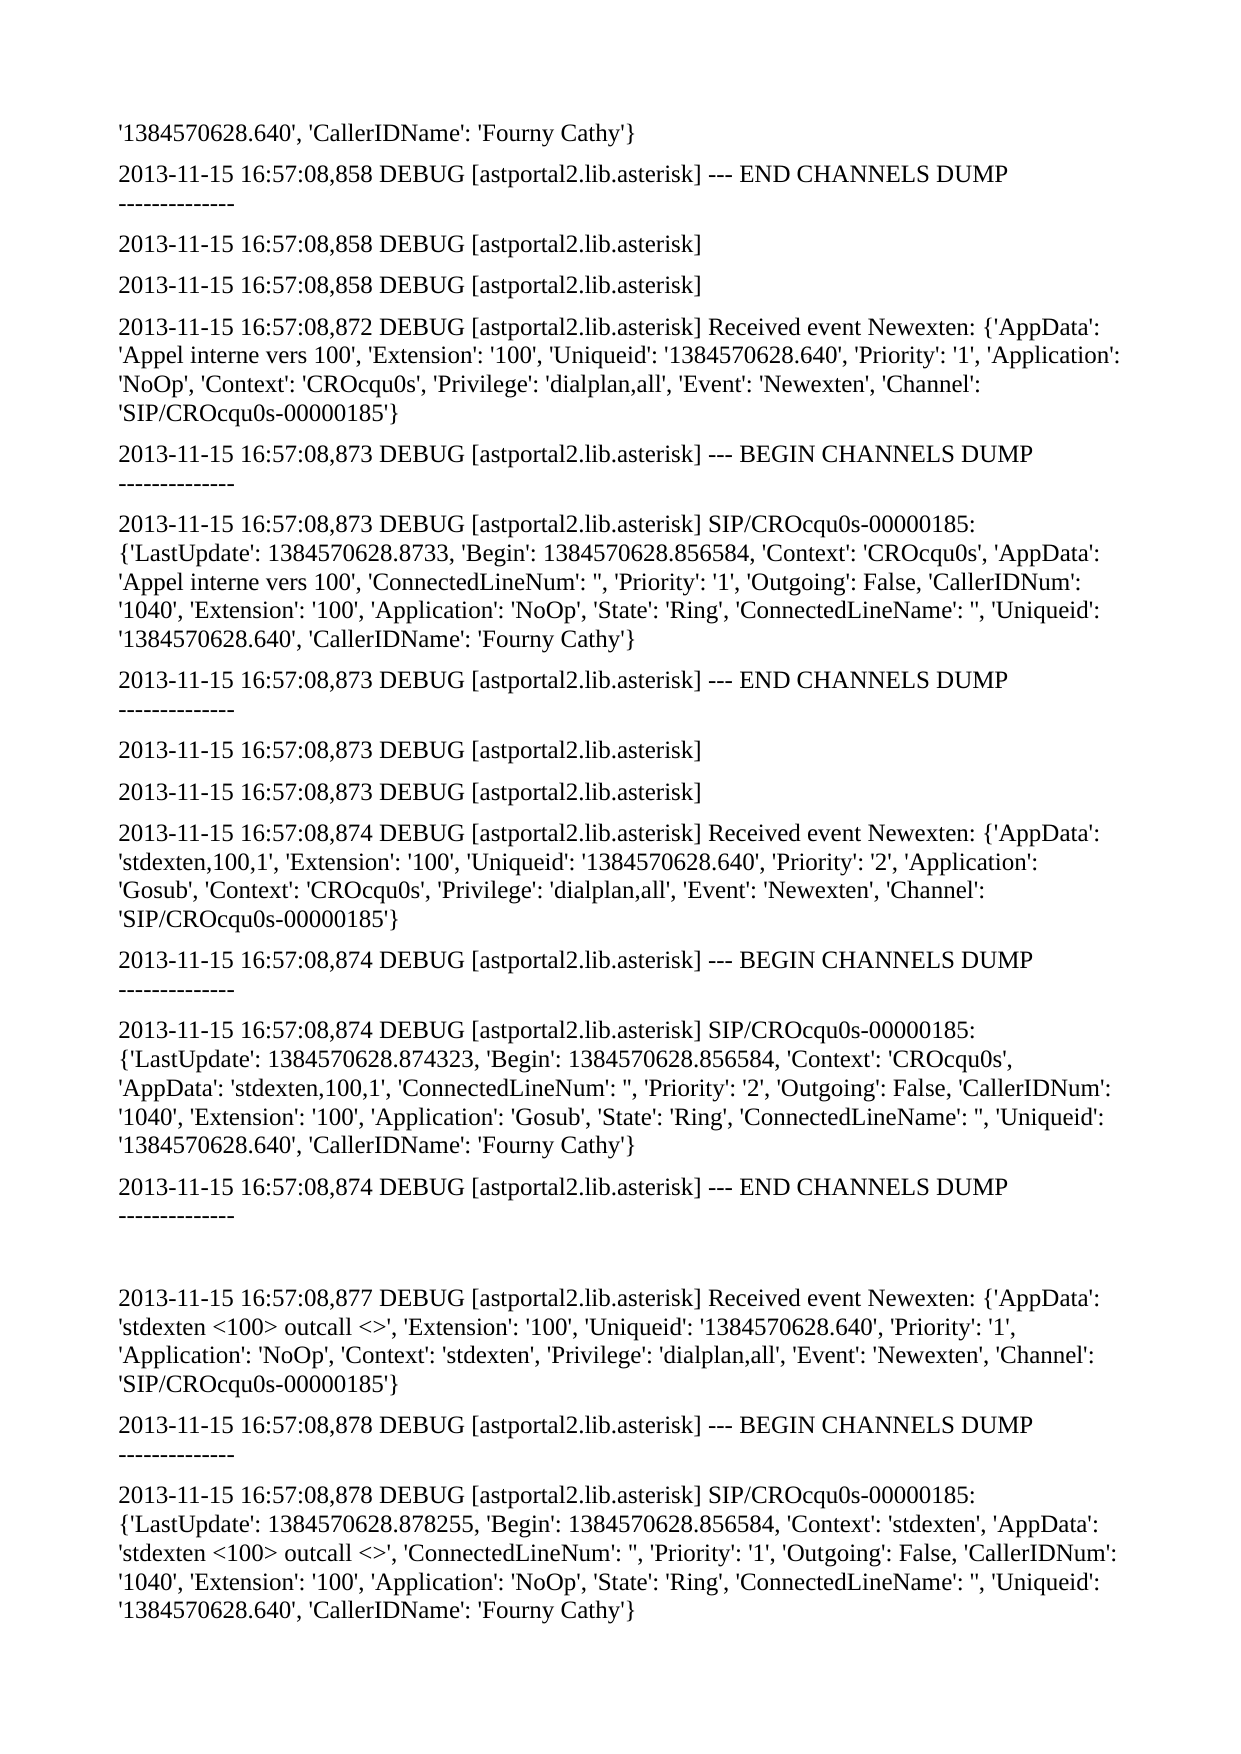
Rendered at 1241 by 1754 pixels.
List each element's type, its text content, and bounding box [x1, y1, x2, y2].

text 2013-11-15 16:57:08,874 DEBUG [astportal2.lib.asterisk] Received event Newexten: {'AppData': 'stdexten,100,1', 'Extension': '100', 'Uniqueid': '1384570628.640', 'Priority': '2', 'Application': 'Gosub', 'Context': 'CROcqu0s', 'Privilege': 'dialplan,all', 'Event': 'Newexten', 'Channel': 'SIP/CROcqu0s-00000185'} [118, 818, 1122, 933]
text 2013-11-15 16:57:08,874 DEBUG [astportal2.lib.asterisk] --- END CHANNELS DUMP -------------- [118, 1172, 1122, 1229]
text 2013-11-15 16:57:08,878 DEBUG [astportal2.lib.asterisk] SIP/CROcqu0s-00000185: {'LastUpdate': 1384570628.878255, 'Begin': 1384570628.856584, 'Context': 'stdexten', 'AppData': 'stdexten <100> outcall <>', 'ConnectedLineNum': '', 'Priority': '1', 'Outgoing': False, 'CallerIDNum': '1040', 'Extension': '100', 'Application': 'NoOp', 'State': 'Ring', 'ConnectedLineName': '', 'Uniqueid': '1384570628.640', 'CallerIDName': 'Fourny Cathy'} [118, 1481, 1122, 1624]
text 2013-11-15 16:57:08,873 DEBUG [astportal2.lib.asterisk] [118, 736, 1122, 764]
text 2013-11-15 16:57:08,874 DEBUG [astportal2.lib.asterisk] SIP/CROcqu0s-00000185: {'LastUpdate': 1384570628.874323, 'Begin': 1384570628.856584, 'Context': 'CROcqu0s', 'AppData': 'stdexten,100,1', 'ConnectedLineNum': '', 'Priority': '2', 'Outgoing': False, 'CallerIDNum': '1040', 'Extension': '100', 'Application': 'Gosub', 'State': 'Ring', 'ConnectedLineName': '', 'Uniqueid': '1384570628.640', 'CallerIDName': 'Fourny Cathy'} [118, 1016, 1122, 1159]
text 2013-11-15 16:57:08,877 DEBUG [astportal2.lib.asterisk] Received event Newexten: {'AppData': 'stdexten <100> outcall <>', 'Extension': '100', 'Uniqueid': '1384570628.640', 'Priority': '1', 'Application': 'NoOp', 'Context': 'stdexten', 'Privilege': 'dialplan,all', 'Event': 'Newexten', 'Channel': 'SIP/CROcqu0s-00000185'} [118, 1283, 1122, 1398]
text 2013-11-15 16:57:08,858 DEBUG [astportal2.lib.asterisk] [118, 271, 1122, 299]
text 2013-11-15 16:57:08,873 DEBUG [astportal2.lib.asterisk] SIP/CROcqu0s-00000185: {'LastUpdate': 1384570628.8733, 'Begin': 1384570628.856584, 'Context': 'CROcqu0s', 'AppData': 'Appel interne vers 100', 'ConnectedLineNum': '', 'Priority': '1', 'Outgoing': False, 'CallerIDNum': '1040', 'Extension': '100', 'Application': 'NoOp', 'State': 'Ring', 'ConnectedLineName': '', 'Uniqueid': '1384570628.640', 'CallerIDName': 'Fourny Cathy'} [118, 509, 1122, 653]
text 2013-11-15 16:57:08,858 DEBUG [astportal2.lib.asterisk] --- END CHANNELS DUMP -------------- [118, 159, 1122, 217]
text 2013-11-15 16:57:08,874 DEBUG [astportal2.lib.asterisk] --- BEGIN CHANNELS DUMP -------------- [118, 946, 1122, 1003]
text 2013-11-15 16:57:08,872 DEBUG [astportal2.lib.asterisk] Received event Newexten: {'AppData': 'Appel interne vers 100', 'Extension': '100', 'Uniqueid': '1384570628.640', 'Priority': '1', 'Application': 'NoOp', 'Context': 'CROcqu0s', 'Privilege': 'dialplan,all', 'Event': 'Newexten', 'Channel': 'SIP/CROcqu0s-00000185'} [118, 312, 1122, 427]
text 2013-11-15 16:57:08,878 DEBUG [astportal2.lib.asterisk] --- BEGIN CHANNELS DUMP -------------- [118, 1411, 1122, 1468]
text 2013-11-15 16:57:08,858 DEBUG [astportal2.lib.asterisk] [118, 229, 1122, 258]
text '1384570628.640', 'CallerIDName': 'Fourny Cathy'} [118, 118, 1122, 147]
text 2013-11-15 16:57:08,873 DEBUG [astportal2.lib.asterisk] --- BEGIN CHANNELS DUMP -------------- [118, 439, 1122, 497]
text 2013-11-15 16:57:08,873 DEBUG [astportal2.lib.asterisk] --- END CHANNELS DUMP -------------- [118, 666, 1122, 723]
text 2013-11-15 16:57:08,873 DEBUG [astportal2.lib.asterisk] [118, 777, 1122, 806]
